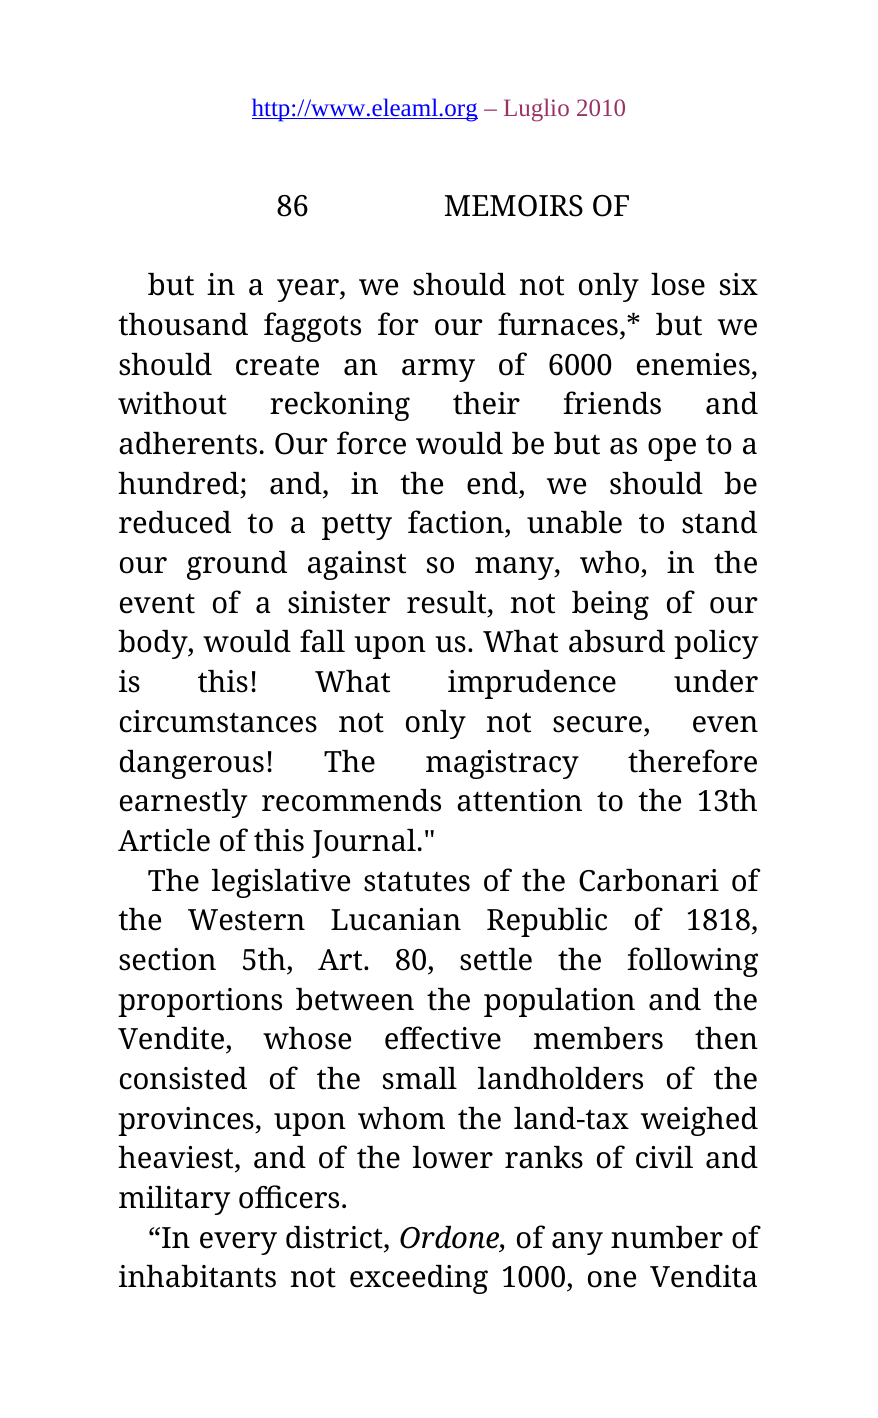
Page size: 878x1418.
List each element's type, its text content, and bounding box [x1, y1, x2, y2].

text but in a year, we should not only lose six thousand faggots for our furnaces,* but we should create an army of 6000 enemies, without reckoning their friends and adherents. Our force would be but as ope to a hundred; and, in the end, we should be reduced to a petty faction, unable to stand our ground against so many, who, in the event of a sinister result, not being of our body, would fall upon us. What absurd policy is this! What imprudence under circumstances not only not secure, even dangerous! The magistracy therefore earnestly recommends attention to the 13th Article of this Journal." [118, 264, 759, 860]
text 86 MEMOIRS OF [118, 185, 759, 225]
text The legislative statutes of the Carbonari of the Western Lucanian Republic of 1818, section 5th, Art. 80, settle the following proportions between the population and the Vendite, whose effective members then consisted of the small landholders of the provinces, upon whom the land-tax weighed heaviest, and of the lower ranks of civil and military officers. [118, 860, 759, 1217]
text “In every district, Ordone, of any number of inhabitants not exceeding 1000, one Vendita [118, 1217, 759, 1296]
